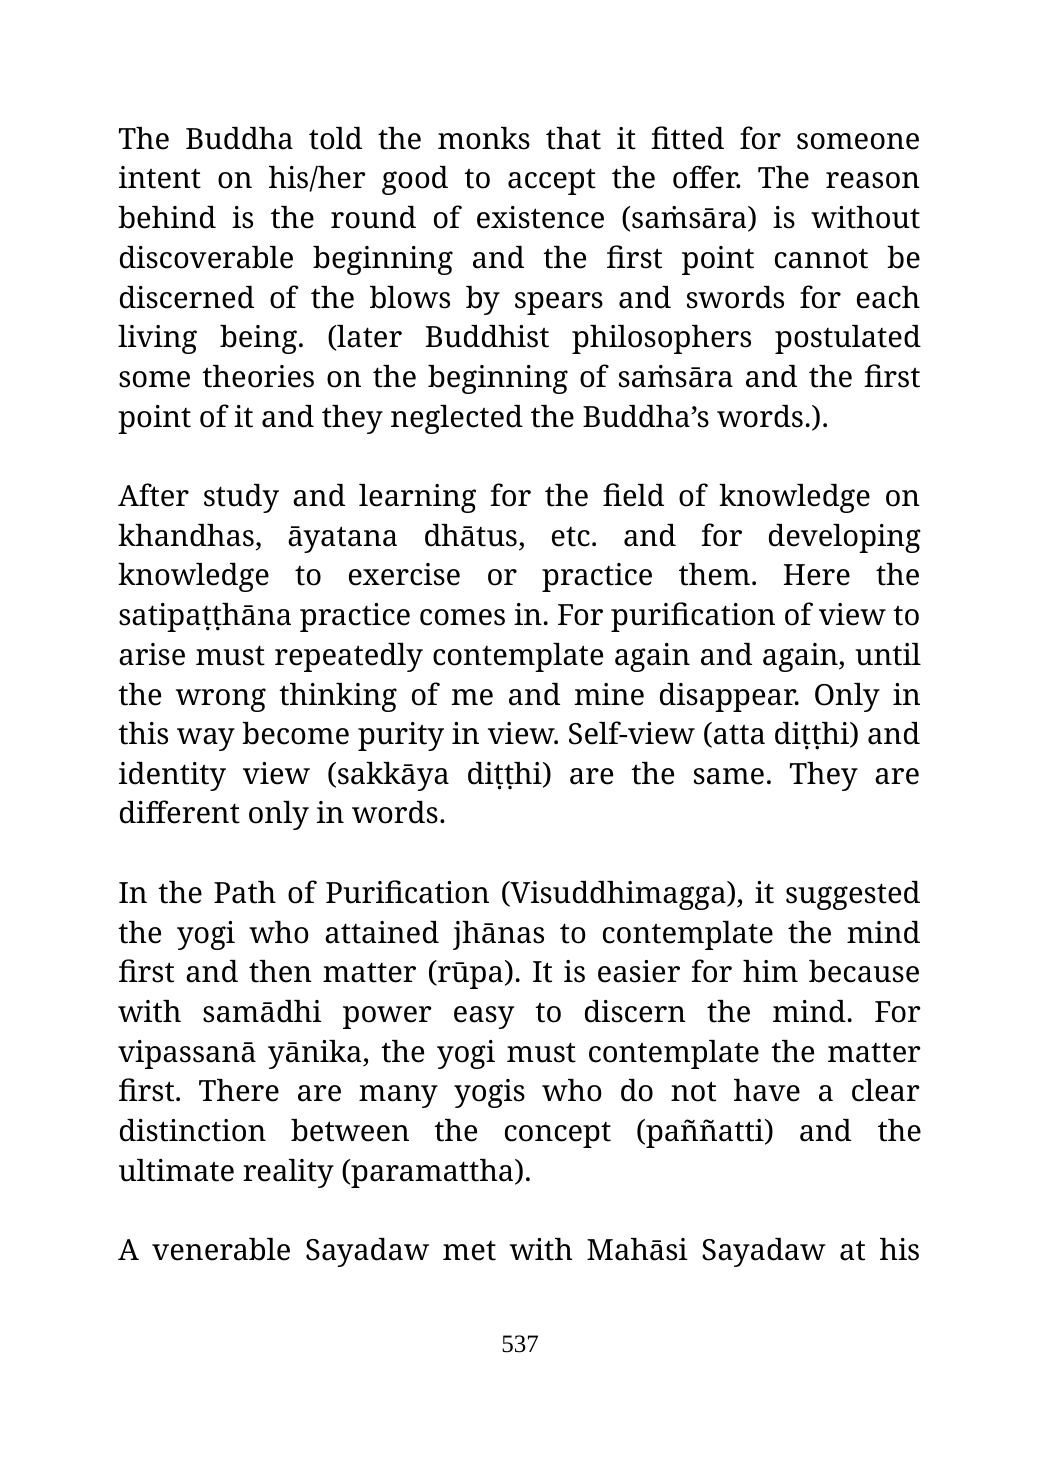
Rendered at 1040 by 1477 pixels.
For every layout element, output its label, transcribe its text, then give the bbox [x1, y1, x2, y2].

text The Buddha told the monks that it fitted for someone intent on his/her good to accept the offer. The reason behind is the round of existence (saṁsāra) is without discoverable beginning and the first point cannot be discerned of the blows by spears and swords for each living being. (later Buddhist philosophers postulated some theories on the beginning of saṁsāra and the first point of it and they neglected the Buddha’s words.). After study and learning for the field of knowledge on khandhas, āyatana dhātus, etc. and for developing knowledge to exercise or practice them. Here the satipaṭṭhāna practice comes in. For purification of view to arise must repeatedly contemplate again and again, until the wrong thinking of me and mine disappear. Only in this way become purity in view. Self-view (atta diṭṭhi) and identity view (sakkāya diṭṭhi) are the same. They are different only in words. In the Path of Purification (Visuddhimagga), it suggested the yogi who attained jhānas to contemplate the mind first and then matter (rūpa). It is easier for him because with samādhi power easy to discern the mind. For vipassanā yānika, the yogi must contemplate the matter first. There are many yogis who do not have a clear distinction between the concept (paññatti) and the ultimate reality (paramattha). A venerable Sayadaw met with Mahāsi Sayadaw at his [118, 118, 922, 1269]
